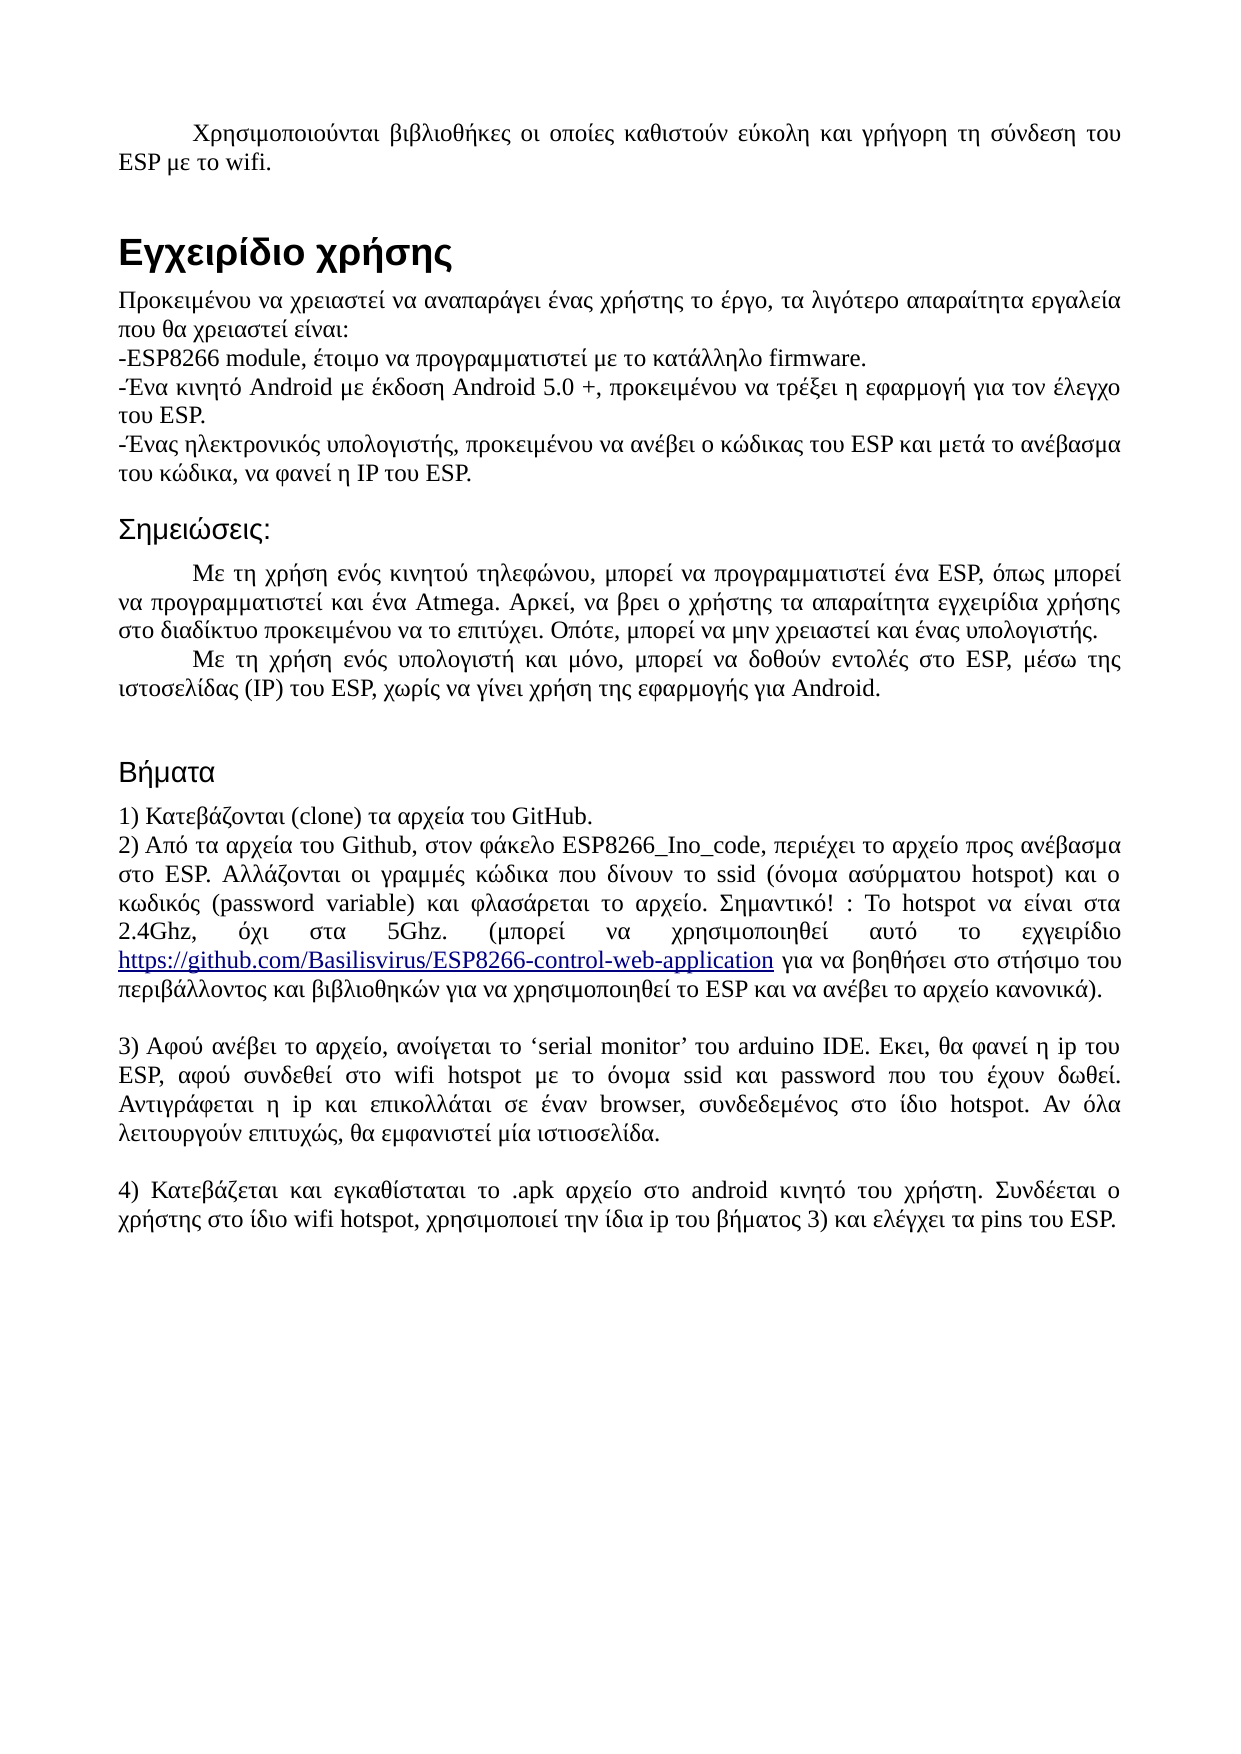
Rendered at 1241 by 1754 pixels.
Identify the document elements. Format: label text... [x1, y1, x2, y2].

text -Ένας ηλεκτρονικός υπολογιστής, προκειμένου να ανέβει ο κώδικας του ESP και μετά το ανέβασμα του κώδικα, να φανεί η IP του ESP. [118, 429, 1122, 487]
text -ESP8266 module, έτοιμο να προγραμματιστεί με το κατάλληλο firmware. [118, 343, 1122, 372]
subtitle Βήματα [118, 755, 1122, 789]
text 2) Από τα αρχεία του Github, στον φάκελο ESP8266_Ino_code, περιέχει το αρχείο προς ανέβασμα στο ESP. Αλλάζονται οι γραμμές κώδικα που δίνουν το ssid (όνομα ασύρματου hotspot) και ο κωδικός (password variable) και φλασάρεται το αρχείο. Σημαντικό! : Το hotspot να είναι στα 2.4Ghz, όχι στα 5Ghz. (μπορεί να χρησιμοποιηθεί αυτό το εχγειρίδιο https://github.com/Basilisvirus/ESP8266-control-web-application για να βοηθήσει στο στήσιμο του περιβάλλοντος και βιβλιοθηκών για να χρησιμοποιηθεί το ESP και να ανέβει το αρχείο κανονικά). [118, 830, 1122, 1003]
text Με τη χρήση ενός κινητού τηλεφώνου, μπορεί να προγραμματιστεί ένα ESP, όπως μπορεί να προγραμματιστεί και ένα Atmega. Αρκεί, να βρει ο χρήστης τα απαραίτητα εγχειρίδια χρήσης στο διαδίκτυο προκειμένου να το επιτύχει. Οπότε, μπορεί να μην χρειαστεί και ένας υπολογιστής. [118, 558, 1122, 644]
text Χρησιμοποιούνται βιβλιοθήκες οι οποίες καθιστούν εύκολη και γρήγορη τη σύνδεση του ESP με το wifi. [118, 118, 1122, 176]
text Προκειμένου να χρειαστεί να αναπαράγει ένας χρήστης το έργο, τα λιγότερο απαραίτητα εργαλεία που θα χρειαστεί είναι: [118, 286, 1122, 343]
subtitle Εγχειρίδιο χρήσης [118, 229, 1122, 273]
text 1) Κατεβάζονται (clone) τα αρχεία του GitHub. [118, 801, 1122, 830]
text -Ένα κινητό Android με έκδοση Android 5.0 +, προκειμένου να τρέξει η εφαρμογή για τον έλεγχο του ESP. [118, 372, 1122, 429]
text 4) Κατεβάζεται και εγκαθίσταται το .apk αρχείο στο android κινητό του χρήστη. Συνδέεται ο χρήστης στο ίδιο wifi hotspot, χρησιμοποιεί την ίδια ip του βήματος 3) και ελέγχει τα pins του ESP. [118, 1175, 1122, 1233]
subtitle Σημειώσεις: [118, 512, 1122, 545]
text Με τη χρήση ενός υπολογιστή και μόνο, μπορεί να δοθούν εντολές στο ESP, μέσω της ιστοσελίδας (IP) του ESP, χωρίς να γίνει χρήση της εφαρμογής για Android. [118, 644, 1122, 702]
text 3) Αφού ανέβει το αρχείο, ανοίγεται το ‘serial monitor’ του arduino IDE. Εκει, θα φανεί η ip του ESP, αφού συνδεθεί στο wifi hotspot με το όνομα ssid και password που του έχουν δωθεί. Αντιγράφεται η ip και επικολλάται σε έναν browser, συνδεδεμένος στο ίδιο hotspot. Αν όλα λειτουργούν επιτυχώς, θα εμφανιστεί μία ιστιοσελίδα. [118, 1031, 1122, 1146]
